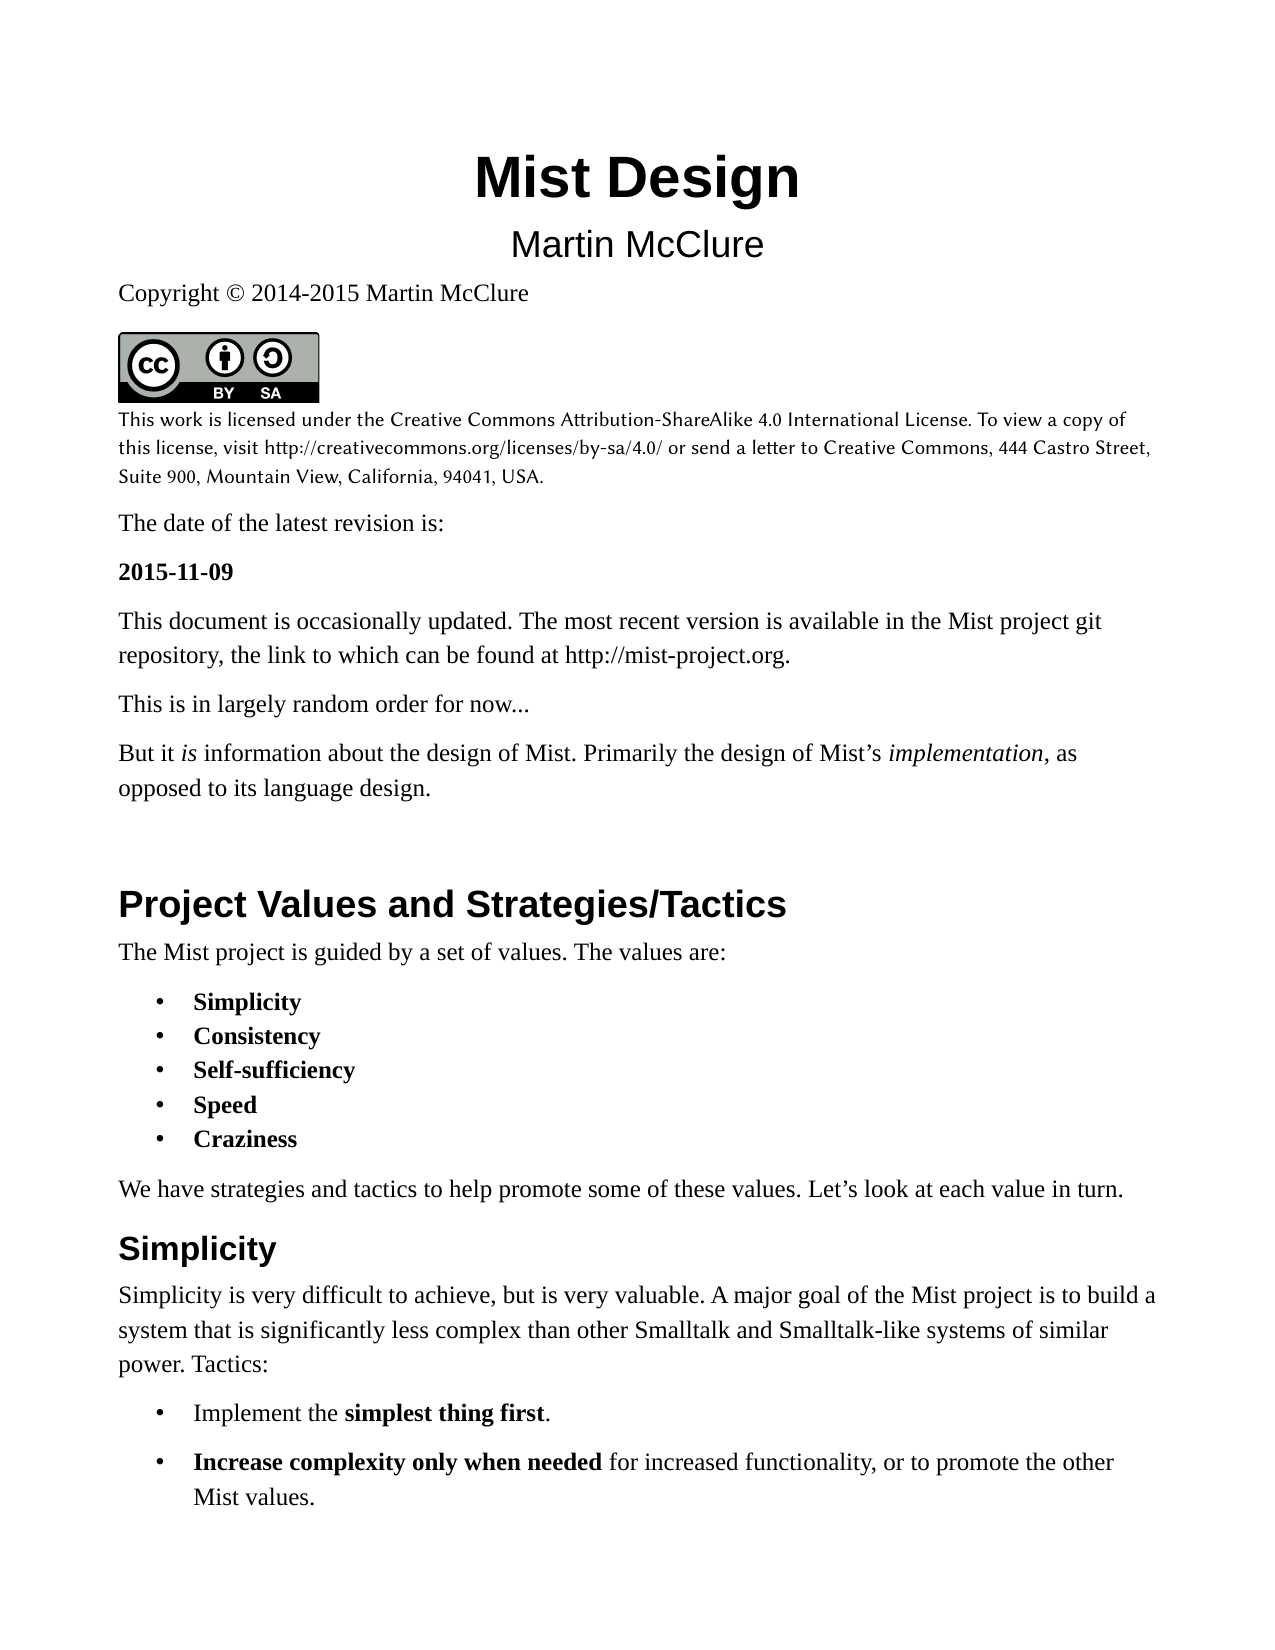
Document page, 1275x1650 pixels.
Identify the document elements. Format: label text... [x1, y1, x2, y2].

subtitle Martin McClure [118, 223, 1157, 266]
text But it is information about the design of Mist. Primarily the design of Mist’s implementation, as opposed to its language design. [118, 738, 1157, 802]
list Speed [156, 1090, 1157, 1119]
list Craziness [156, 1124, 1157, 1153]
list Consistency [156, 1021, 1157, 1050]
subtitle Project Values and Strategies/Tactics [118, 881, 1157, 925]
subtitle Simplicity [118, 1229, 1157, 1268]
list Self-sufficiency [156, 1056, 1157, 1084]
text The Mist project is guided by a set of values. The values are: [118, 937, 1157, 966]
picture [118, 332, 320, 403]
text Simplicity is very difficult to achieve, but is very valuable. A major goal of the Mist project is to build a system that is significantly less complex than other Smalltalk and Smalltalk-like systems of similar power. Tactics: [118, 1280, 1157, 1378]
list Increase complexity only when needed for increased functionality, or to promote the other Mist values. [156, 1447, 1157, 1511]
text The date of the latest revision is: [118, 508, 1157, 536]
text This is in largely random order for now... [118, 689, 1157, 718]
title Mist Design [118, 143, 1157, 210]
text We have strategies and tactics to help promote some of these values. Let’s look at each value in turn. [118, 1174, 1157, 1203]
text Copyright © 2014-2015 Martin McClure [118, 278, 1157, 307]
text This work is licensed under the Creative Commons Attribution-ShareAlike 4.0 International License. To view a copy of this license, visit http://creativecommons.org/licenses/by-sa/4.0/ or send a letter to Creative Commons, 444 Castro Street, Suite 900, Mountain View, California, 94041, USA. [118, 327, 1157, 488]
text This document is occasionally updated. The most recent version is available in the Mist project git repository, the link to which can be found at http://mist-project.org. [118, 606, 1157, 669]
list Simplicity [156, 987, 1157, 1015]
list Implement the simplest thing first. [156, 1398, 1157, 1427]
text 2015-11-09 [118, 557, 1157, 585]
